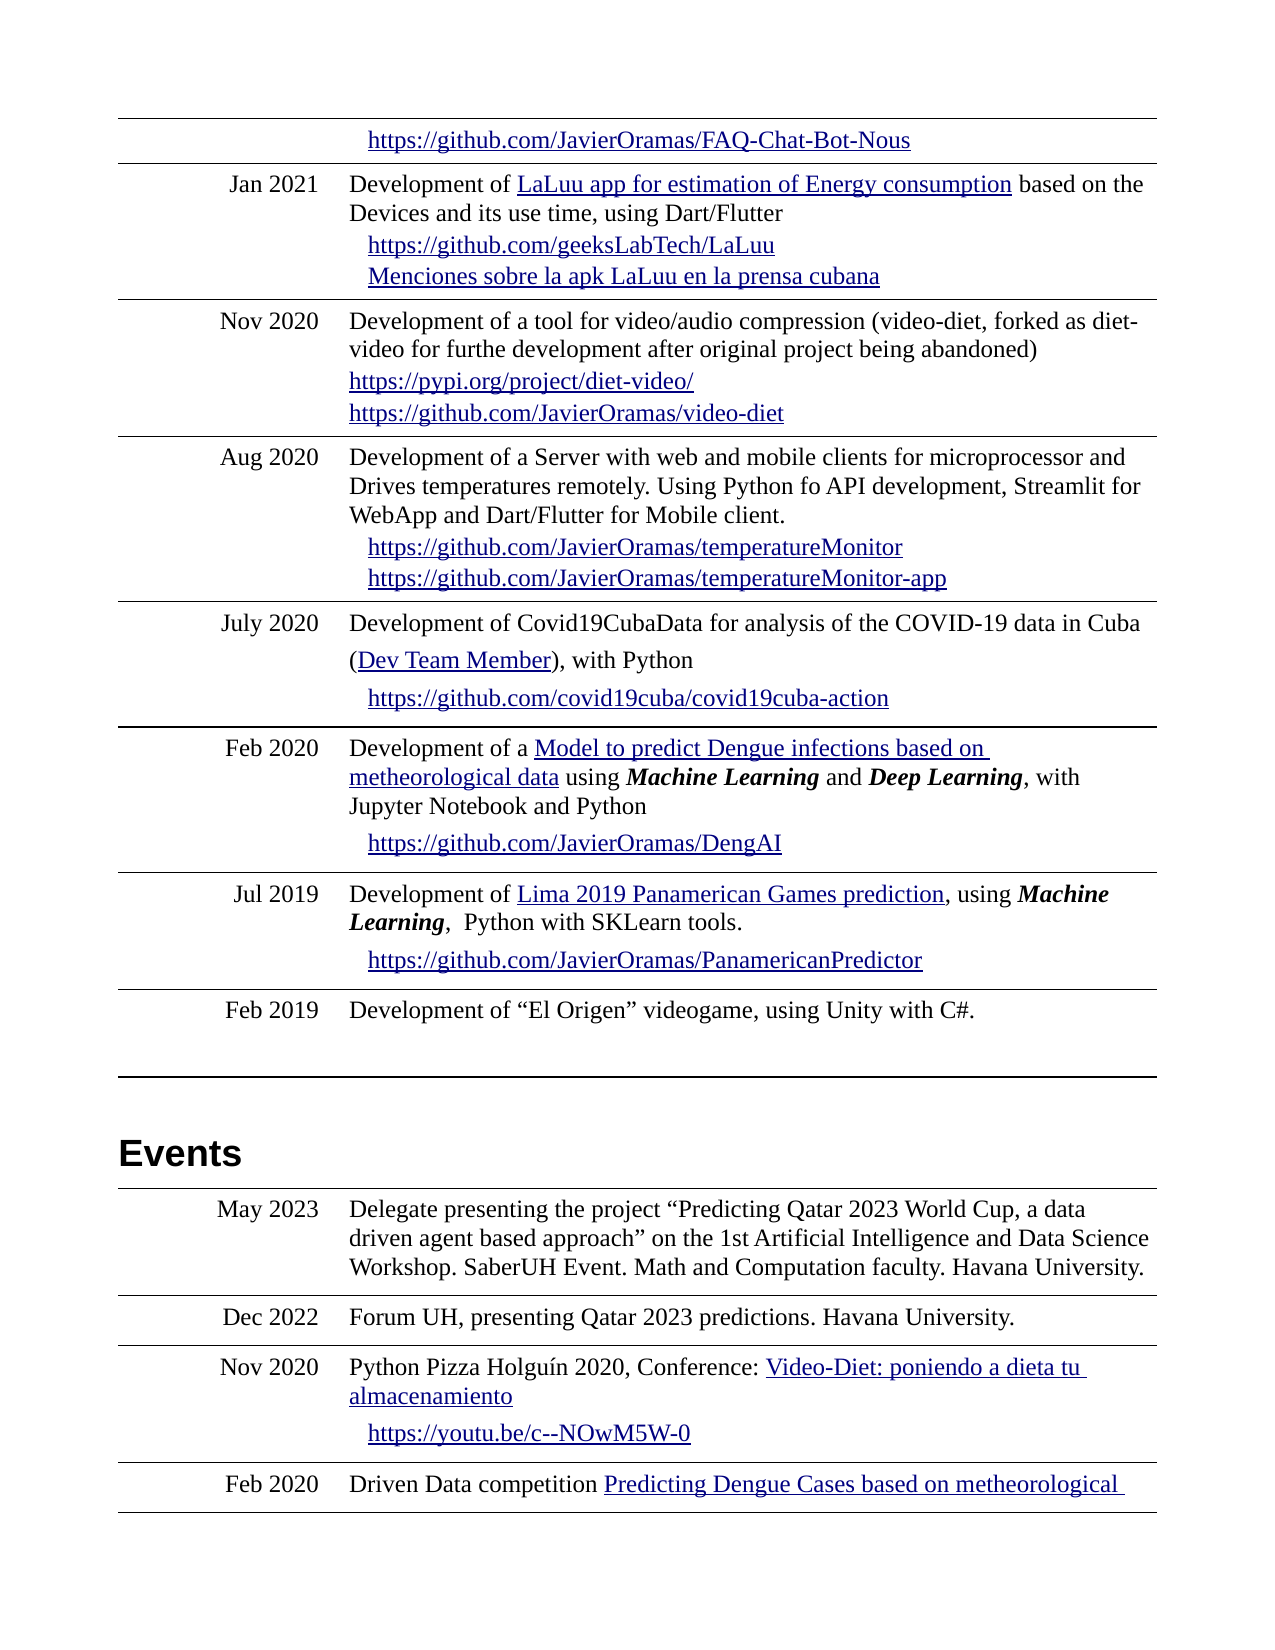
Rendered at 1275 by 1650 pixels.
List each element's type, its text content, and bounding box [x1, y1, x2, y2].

table_cell July 2020 [118, 602, 324, 726]
table_cell Development of a Model to predict Dengue infections based on metheorological data using Machine Learning and Deep Learning, with Jupyter Notebook and Python https://github.com/JavierOramas/DengAI [324, 728, 1157, 872]
table_header Delegate presenting the project “Predicting Qatar 2023 World Cup, a data driven agent based approach” on the 1st Artificial Intelligence and Data Science Workshop. SaberUH Event. Math and Computation faculty. Havana University. [324, 1189, 1157, 1295]
table_cell Jan 2021 [118, 164, 324, 299]
table_cell Nov 2020 [118, 300, 324, 436]
table_cell Development of a tool for video/audio compression (video-diet, forked as diet-video for furthe development after original project being abandoned) https://pypi.org/project/diet-video/ https://github.com/JavierOramas/video-diet [324, 300, 1157, 436]
table_cell Forum UH, presenting Qatar 2023 predictions. Havana University. [324, 1296, 1157, 1345]
table_cell Development of a Server with web and mobile clients for microprocessor and Drives temperatures remotely. Using Python fo API development, Streamlit for WebApp and Dart/Flutter for Mobile client. https://github.com/JavierOramas/temperatureMonitor https://github.com/JavierOramas/temperatureMonitor-app [324, 437, 1157, 601]
table_cell Development of LaLuu app for estimation of Energy consumption based on the Devices and its use time, using Dart/Flutter https://github.com/geeksLabTech/LaLuu Menciones sobre la apk LaLuu en la prensa cubana [324, 164, 1157, 299]
table_cell Driven Data competition Predicting Dengue Cases based on metheorological [324, 1463, 1157, 1512]
table_cell https://github.com/JavierOramas/FAQ-Chat-Bot-Nous [324, 119, 1157, 162]
table_cell Development of Covid19CubaData for analysis of the COVID-19 data in Cuba (Dev Team Member), with Python https://github.com/covid19cuba/covid19cuba-action [324, 602, 1157, 726]
table_header May 2023 [118, 1189, 324, 1295]
table_cell Development of “El Origen” videogame, using Unity with C#. [324, 990, 1157, 1076]
table_cell Aug 2020 [118, 437, 324, 601]
table_cell Dec 2022 [118, 1296, 324, 1345]
subtitle Events [118, 1131, 1157, 1175]
table_cell Feb 2019 [118, 990, 324, 1076]
table_cell Jul 2019 [118, 873, 324, 988]
table_cell Development of Lima 2019 Panamerican Games prediction, using Machine Learning, Python with SKLearn tools. https://github.com/JavierOramas/PanamericanPredictor [324, 873, 1157, 988]
table_cell [118, 119, 324, 162]
table_cell Python Pizza Holguín 2020, Conference: Video-Diet: poniendo a dieta tu almacenamiento https://youtu.be/c--NOwM5W-0 [324, 1346, 1157, 1462]
table_cell Nov 2020 [118, 1346, 324, 1462]
table_cell Feb 2020 [118, 728, 324, 872]
table_cell Feb 2020 [118, 1463, 324, 1512]
